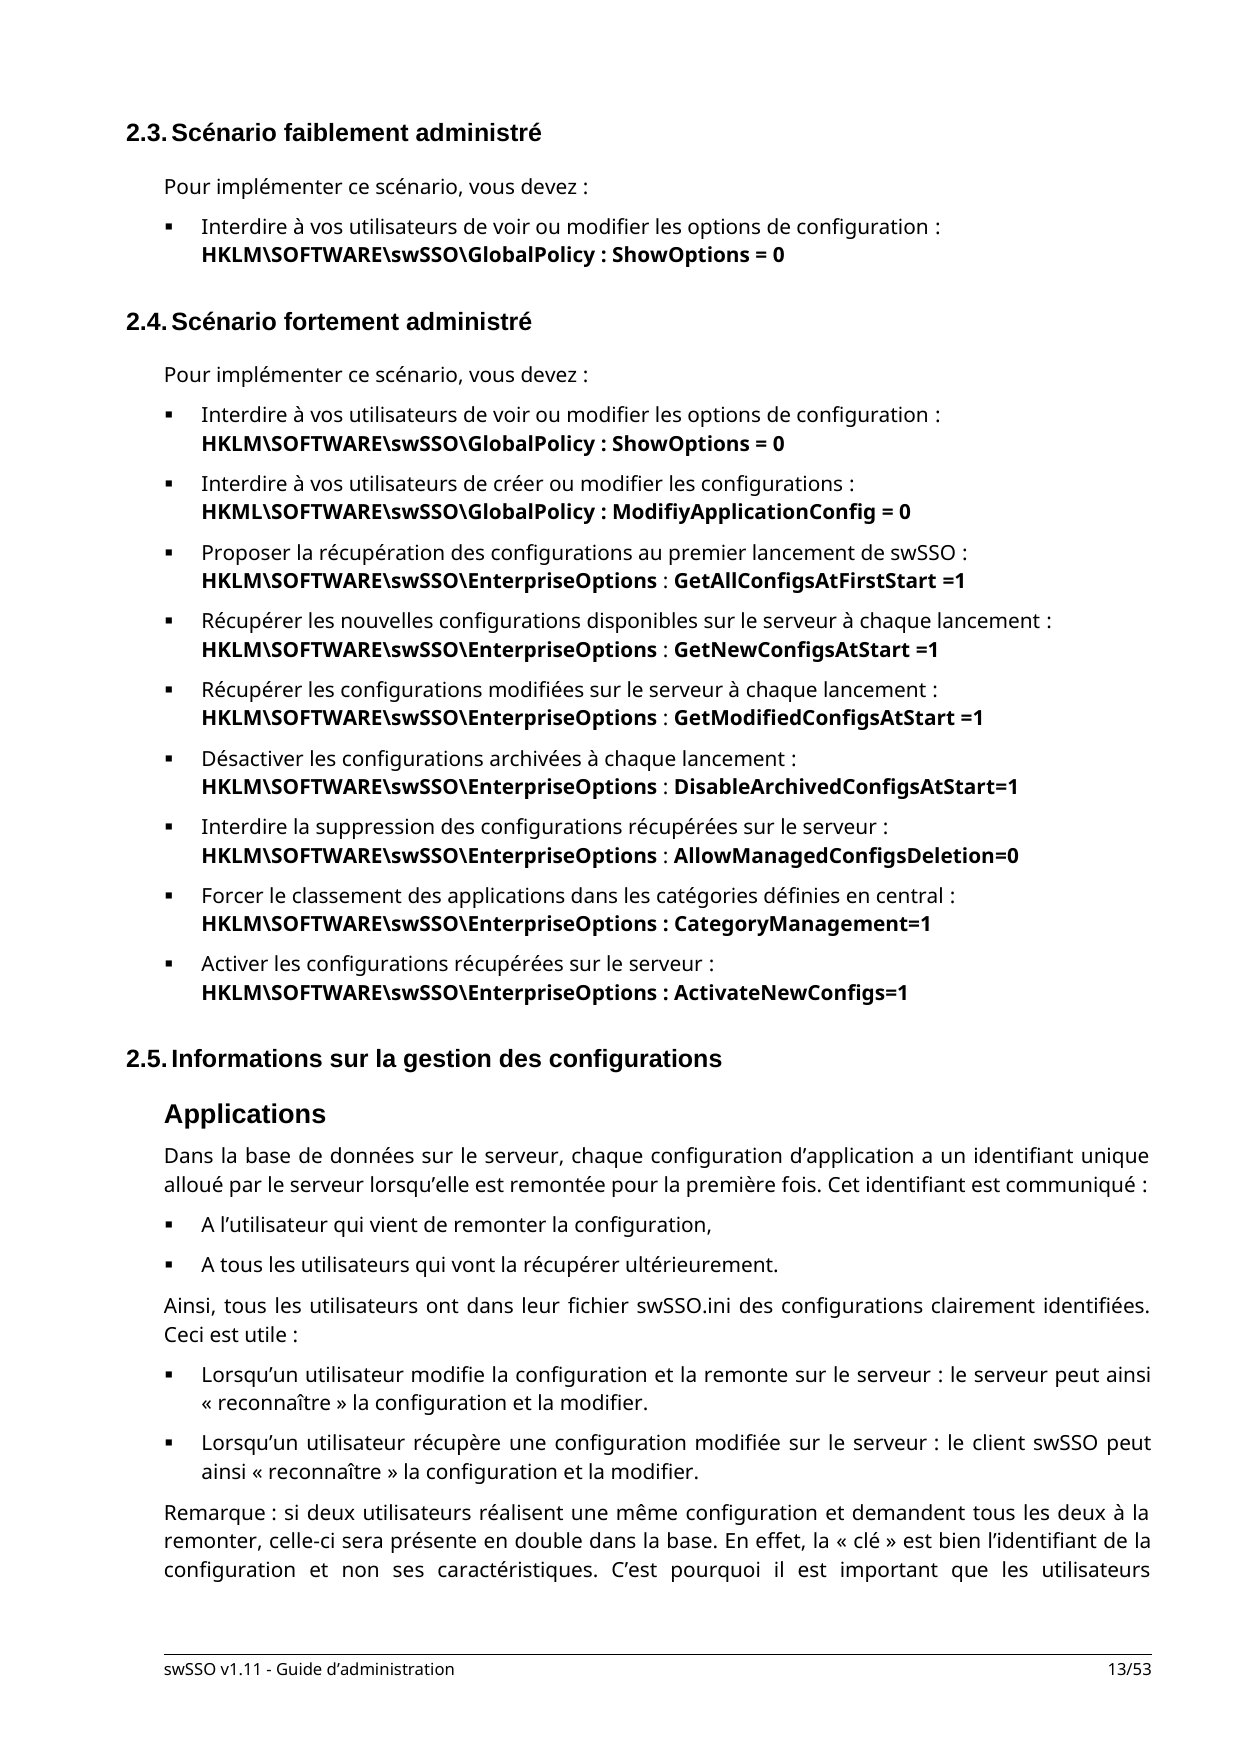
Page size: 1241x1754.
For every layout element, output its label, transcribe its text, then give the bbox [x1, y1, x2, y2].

list Lorsqu’un utilisateur récupère une configuration modifiée sur le serveur : le client swSSO peut ainsi « reconnaître » la configuration et la modifier. [164, 1428, 1152, 1485]
list Activer les configurations récupérées sur le serveur : [164, 949, 1152, 978]
text HKLM\SOFTWARE\swSSO\GlobalPolicy : ShowOptions = 0 [201, 429, 1152, 457]
text HKLM\SOFTWARE\swSSO\EnterpriseOptions : GetModifiedConfigsAtStart =1 [201, 703, 1152, 732]
text Dans la base de données sur le serveur, chaque configuration d’application a un identifiant unique alloué par le serveur lorsqu’elle est remontée pour la première fois. Cet identifiant est communiqué : [164, 1141, 1152, 1198]
list Forcer le classement des applications dans les catégories définies en central : [164, 881, 1152, 909]
list Désactiver les configurations archivées à chaque lancement : [164, 744, 1152, 772]
list Récupérer les configurations modifiées sur le serveur à chaque lancement : [164, 675, 1152, 703]
text HKLM\SOFTWARE\swSSO\EnterpriseOptions : GetNewConfigsAtStart =1 [201, 635, 1152, 663]
list Lorsqu’un utilisateur modifie la configuration et la remonte sur le serveur : le serveur peut ainsi « reconnaître » la configuration et la modifier. [164, 1360, 1152, 1417]
text HKLM\SOFTWARE\swSSO\GlobalPolicy : ShowOptions = 0 [201, 241, 1152, 269]
subtitle Scénario faiblement administré [126, 118, 1152, 147]
list A tous les utilisateurs qui vont la récupérer ultérieurement. [164, 1250, 1152, 1279]
text HKLM\SOFTWARE\swSSO\EnterpriseOptions : GetAllConfigsAtFirstStart =1 [201, 566, 1152, 594]
list Interdire à vos utilisateurs de créer ou modifier les configurations : [164, 469, 1152, 497]
text Ainsi, tous les utilisateurs ont dans leur fichier swSSO.ini des configurations clairement identifiées. Ceci est utile : [164, 1291, 1152, 1348]
text HKLM\SOFTWARE\swSSO\EnterpriseOptions : ActivateNewConfigs=1 [201, 978, 1152, 1006]
text HKLM\SOFTWARE\swSSO\EnterpriseOptions : DisableArchivedConfigsAtStart=1 [201, 772, 1152, 801]
subtitle Scénario fortement administré [126, 306, 1152, 335]
list Interdire la suppression des configurations récupérées sur le serveur : [164, 812, 1152, 841]
subtitle Informations sur la gestion des configurations [126, 1044, 1152, 1073]
text HKLM\SOFTWARE\swSSO\EnterpriseOptions : CategoryManagement=1 [201, 909, 1152, 938]
text HKML\SOFTWARE\swSSO\GlobalPolicy : ModifiyApplicationConfig = 0 [201, 497, 1152, 526]
list Récupérer les nouvelles configurations disponibles sur le serveur à chaque lancement : [164, 606, 1152, 635]
list Interdire à vos utilisateurs de voir ou modifier les options de configuration : [164, 212, 1152, 241]
text Pour implémenter ce scénario, vous devez : [164, 172, 1152, 200]
text HKLM\SOFTWARE\swSSO\EnterpriseOptions : AllowManagedConfigsDeletion=0 [201, 841, 1152, 869]
text Remarque : si deux utilisateurs réalisent une même configuration et demandent tous les deux à la remonter, celle-ci sera présente en double dans la base. En effet, la « clé » est bien l’identifiant de la configuration et non ses caractéristiques. C’est pourquoi il est important que les utilisateurs [164, 1498, 1152, 1583]
list A l’utilisateur qui vient de remonter la configuration, [164, 1210, 1152, 1238]
text Pour implémenter ce scénario, vous devez : [164, 360, 1152, 389]
list Interdire à vos utilisateurs de voir ou modifier les options de configuration : [164, 400, 1152, 429]
list Proposer la récupération des configurations au premier lancement de swSSO : [164, 538, 1152, 566]
subtitle Applications [164, 1098, 1152, 1129]
